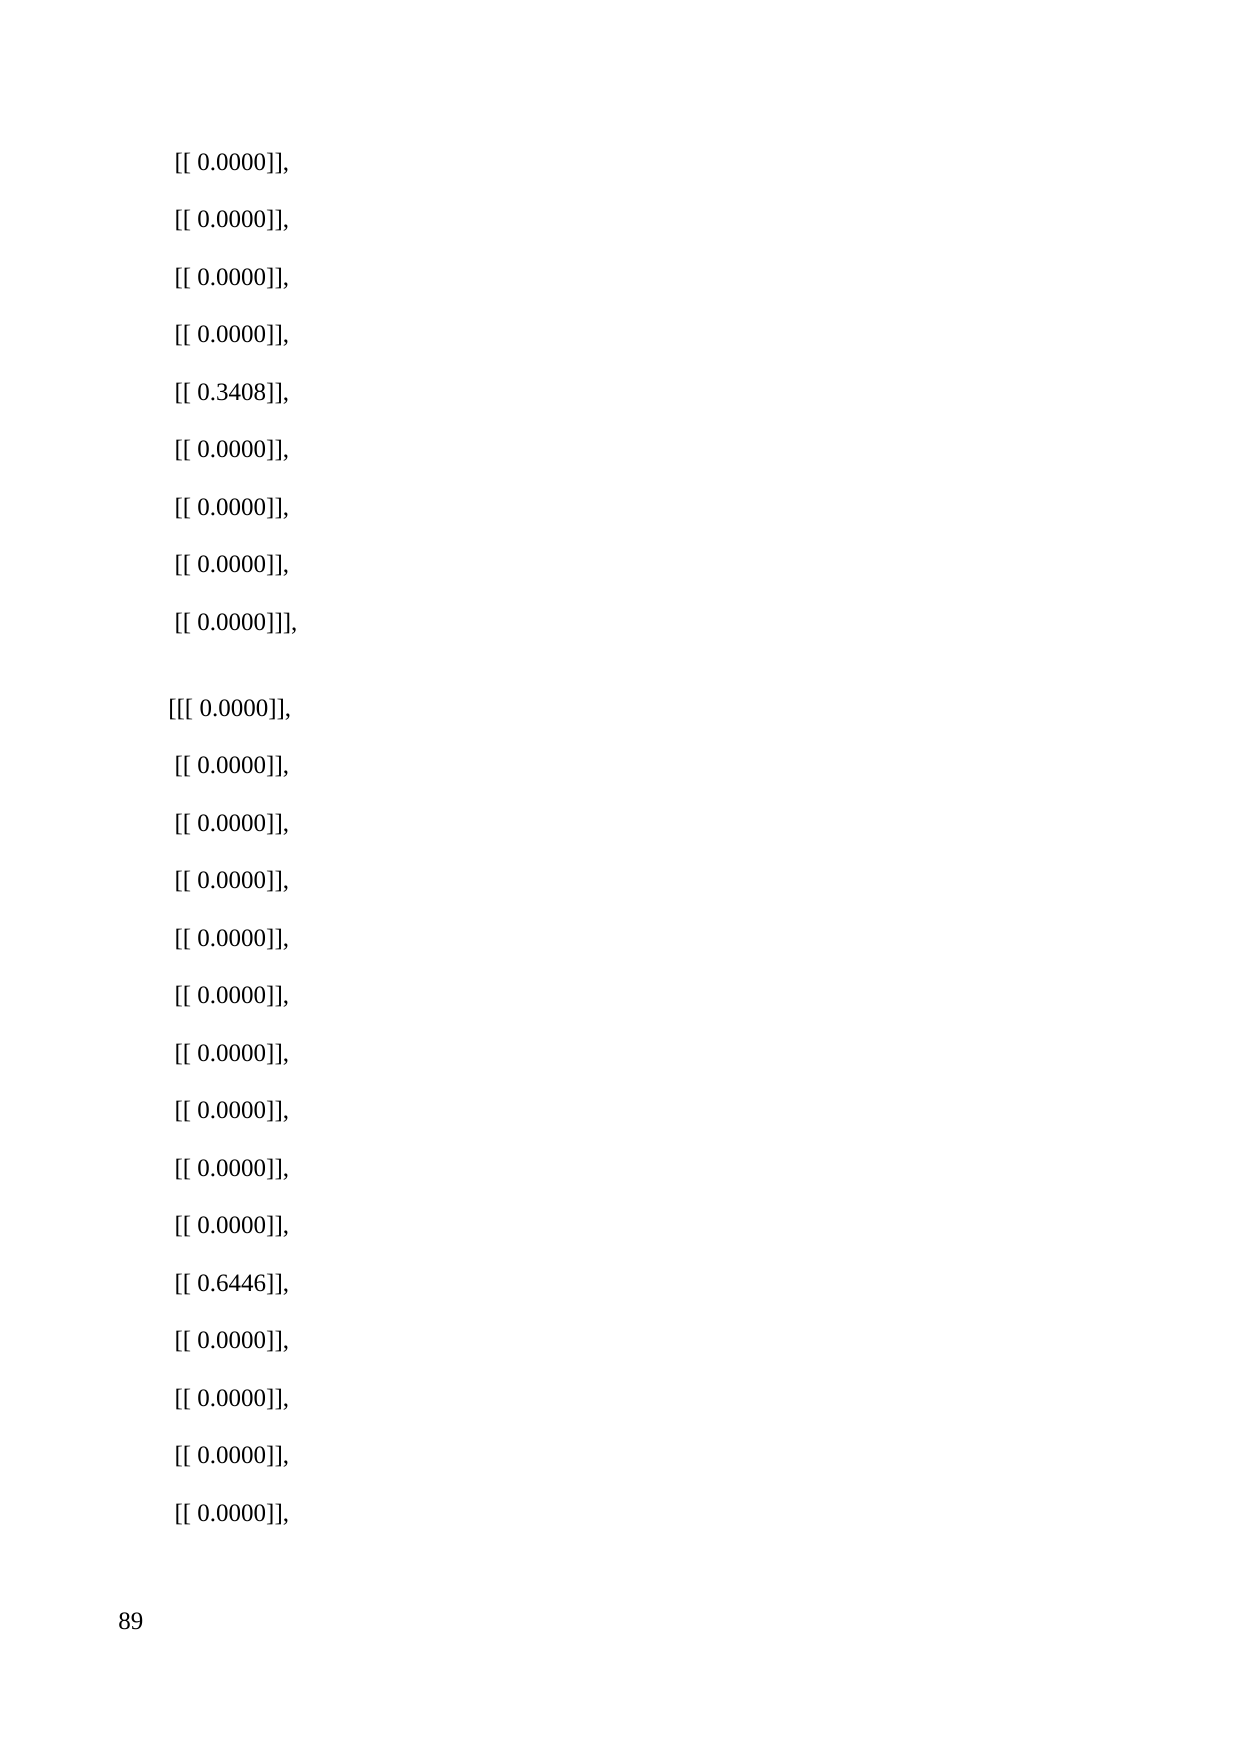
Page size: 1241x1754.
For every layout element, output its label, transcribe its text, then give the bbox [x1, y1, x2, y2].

text [[ 0.6446]], [118, 1268, 1122, 1297]
text [[ 0.0000]], [118, 1153, 1122, 1182]
text [[ 0.3408]], [118, 377, 1122, 406]
text [[ 0.0000]], [118, 1441, 1122, 1469]
text [[ 0.0000]], [118, 549, 1122, 578]
text [[ 0.0000]], [118, 1498, 1122, 1527]
text [[ 0.0000]], [118, 981, 1122, 1009]
text [[ 0.0000]], [118, 923, 1122, 952]
text [[ 0.0000]], [118, 434, 1122, 463]
text [[[ 0.0000]], [118, 693, 1122, 722]
text [[ 0.0000]], [118, 751, 1122, 779]
text [[ 0.0000]], [118, 1096, 1122, 1124]
text [[ 0.0000]]], [118, 607, 1122, 636]
text [[ 0.0000]], [118, 262, 1122, 291]
text [[ 0.0000]], [118, 808, 1122, 837]
text [[ 0.0000]], [118, 1038, 1122, 1067]
text [[ 0.0000]], [118, 1326, 1122, 1354]
text [[ 0.0000]], [118, 1211, 1122, 1239]
text [[ 0.0000]], [118, 492, 1122, 521]
text [[ 0.0000]], [118, 866, 1122, 894]
text [[ 0.0000]], [118, 204, 1122, 233]
text [[ 0.0000]], [118, 147, 1122, 176]
text [[ 0.0000]], [118, 1383, 1122, 1412]
text [[ 0.0000]], [118, 319, 1122, 348]
